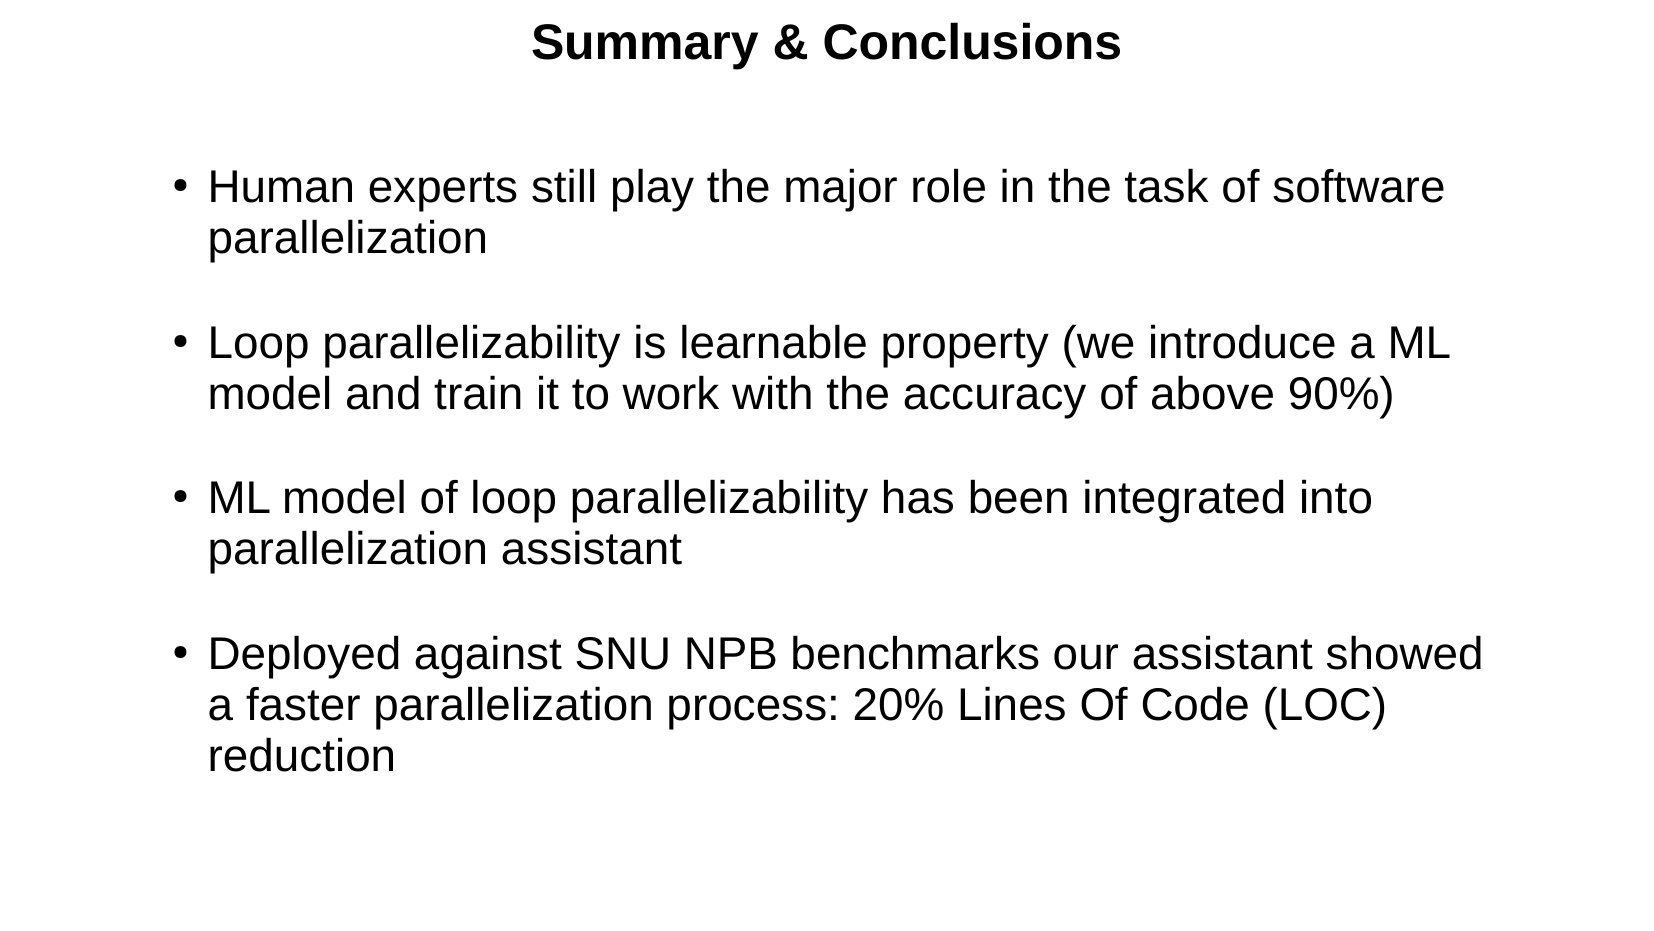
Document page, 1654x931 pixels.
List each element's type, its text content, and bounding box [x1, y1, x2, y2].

text_box Summary & Conclusions [0, 2, 1654, 83]
text_box Human experts still play the major role in the task of software parallelization Loop parallelizability is learnable property (we introduce a ML model and train it to work with the accuracy of above 90%) ML model of loop parallelizability has been integrated into parallelization assistant Deployed against SNU NPB benchmarks our assistant showed a faster parallelization process: 20% Lines Of Code (LOC) reduction [157, 153, 1505, 804]
